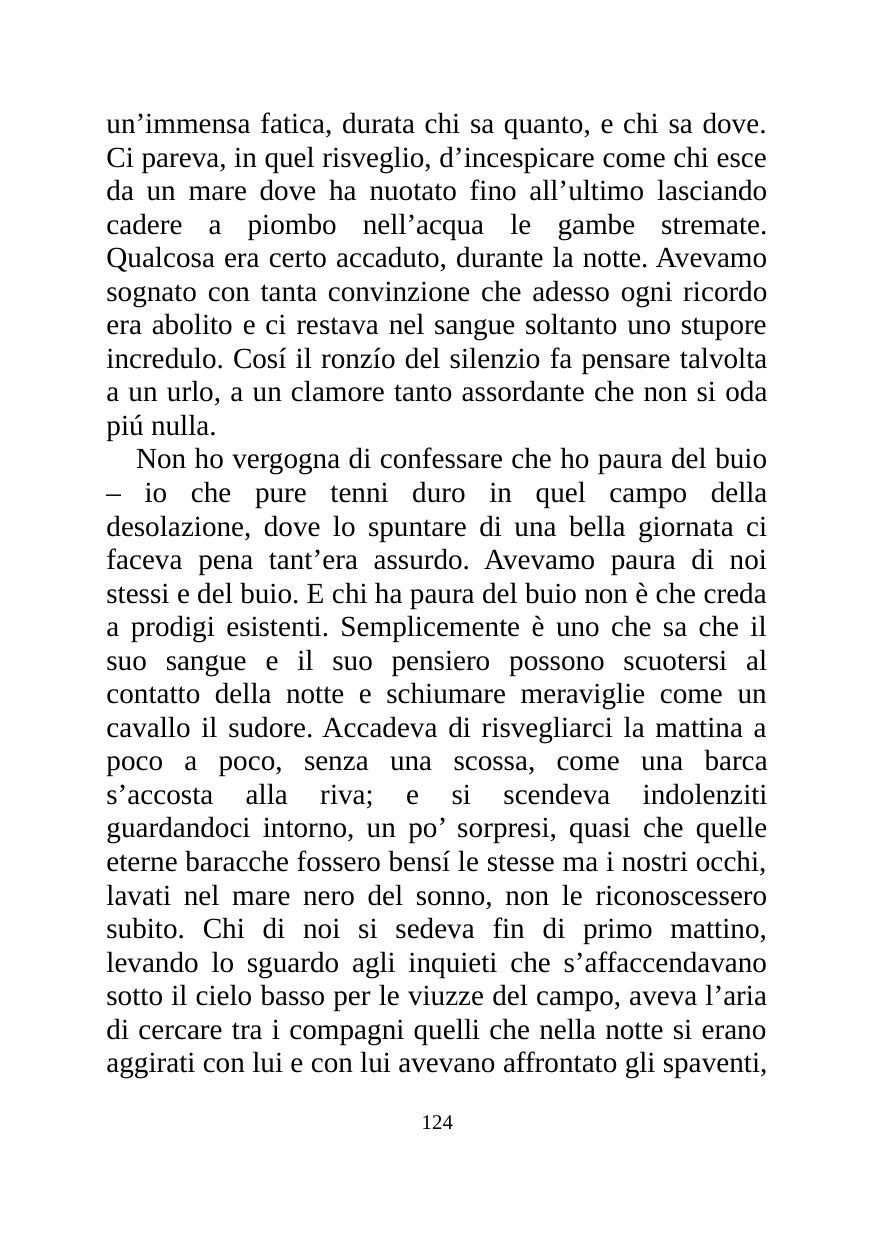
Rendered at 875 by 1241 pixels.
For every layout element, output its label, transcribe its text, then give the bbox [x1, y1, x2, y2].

text un’immensa fatica, durata chi sa quanto, e chi sa dove. Ci pareva, in quel risveglio, d’incespicare come chi esce da un mare dove ha nuotato fino all’ultimo lasciando cadere a piombo nell’acqua le gambe stremate. Qualcosa era certo accaduto, durante la notte. Avevamo sognato con tanta convinzione che adesso ogni ricordo era abolito e ci restava nel sangue soltanto uno stupore incredulo. Cosí il ronzío del silenzio fa pensare talvolta a un urlo, a un clamore tanto assordante che non si oda piú nulla. [106, 106, 768, 442]
text Non ho vergogna di confessare che ho paura del buio – io che pure tenni duro in quel campo della desolazione, dove lo spuntare di una bella giornata ci faceva pena tant’era assurdo. Avevamo paura di noi stessi e del buio. E chi ha paura del buio non è che creda a prodigi esistenti. Semplicemente è uno che sa che il suo sangue e il suo pensiero possono scuotersi al contatto della notte e schiumare meraviglie come un cavallo il sudore. Accadeva di risvegliarci la mattina a poco a poco, senza una scossa, come una barca s’accosta alla riva; e si scendeva indolenziti guardandoci intorno, un po’ sorpresi, quasi che quelle eterne baracche fossero bensí le stesse ma i nostri occhi, lavati nel mare nero del sonno, non le riconoscessero subito. Chi di noi si sedeva fin di primo mattino, levando lo sguardo agli inquieti che s’affaccendavano sotto il cielo basso per le viuzze del campo, aveva l’aria di cercare tra i compagni quelli che nella notte si erano aggirati con lui e con lui avevano affrontato gli spaventi, [106, 442, 768, 1079]
